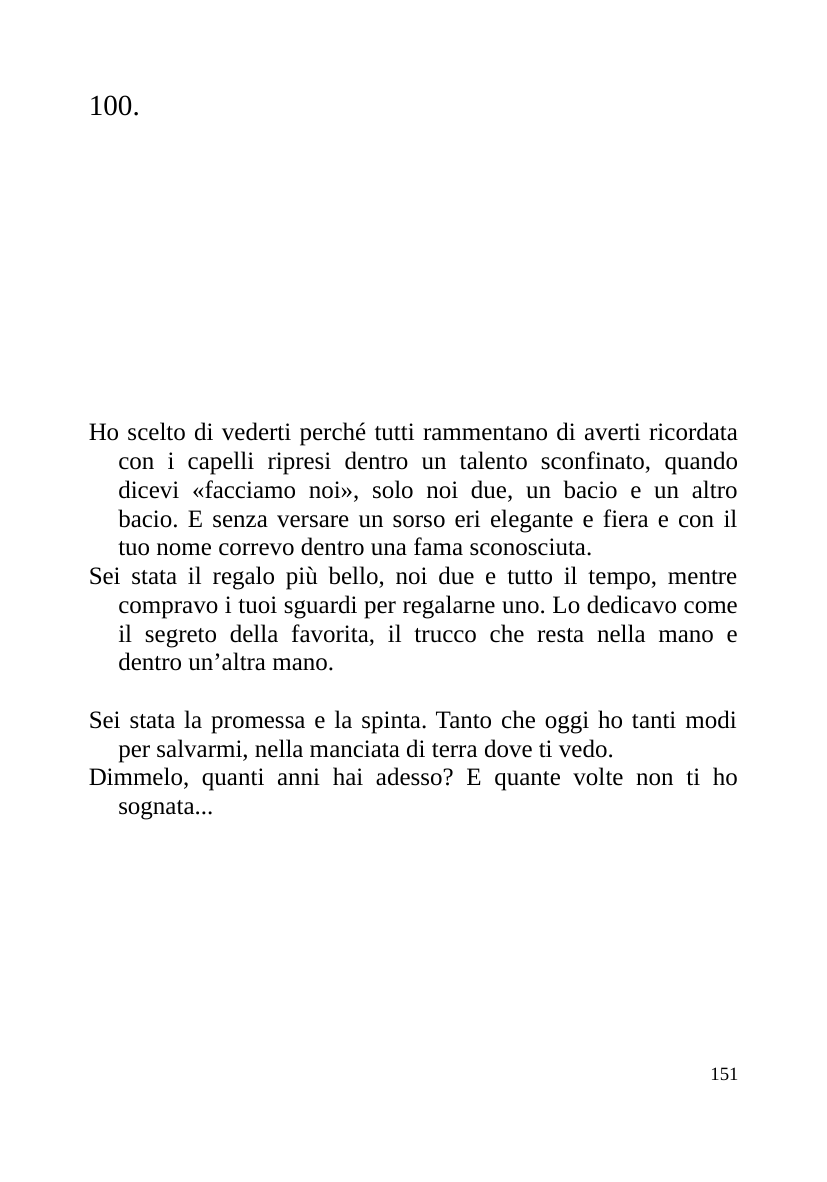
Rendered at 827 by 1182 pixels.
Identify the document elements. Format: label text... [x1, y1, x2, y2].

text Sei stata la promessa e la spinta. Tanto che oggi ho tanti modi per salvarmi, nella manciata di terra dove ti vedo. [88, 705, 738, 762]
text Sei stata il regalo più bello, noi due e tutto il tempo, mentre compravo i tuoi sguardi per regalarne uno. Lo dedicavo come il segreto della favorita, il trucco che resta nella mano e dentro un’altra mano. [88, 561, 738, 676]
text Ho scelto di vederti perché tutti rammentano di averti ricordata con i capelli ripresi dentro un talento sconfinato, quando dicevi «facciamo noi», solo noi due, un bacio e un altro bacio. E senza versare un sorso eri elegante e fiera e con il tuo nome correvo dentro una fama sconosciuta. [88, 417, 738, 561]
subtitle 100. [88, 88, 738, 122]
text Dimmelo, quanti anni hai adesso? E quante volte non ti ho sognata... [88, 762, 738, 820]
